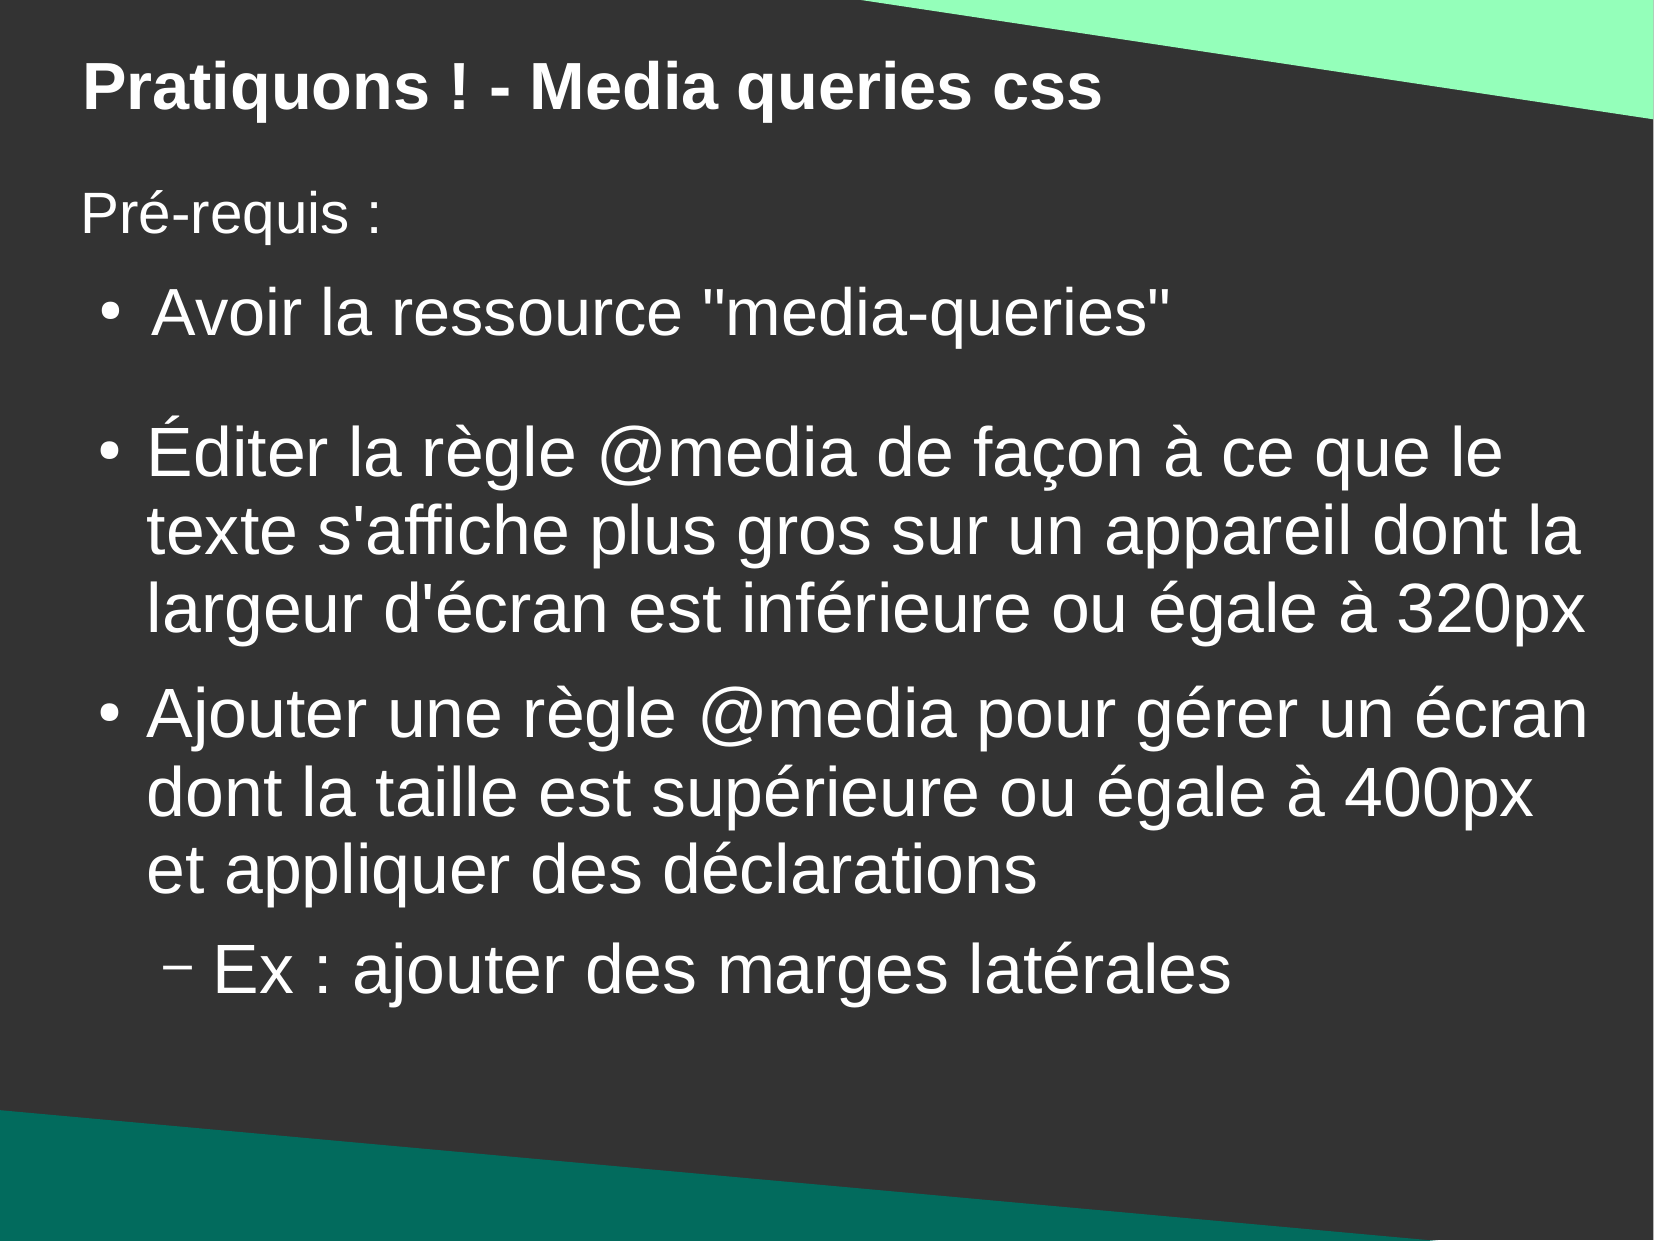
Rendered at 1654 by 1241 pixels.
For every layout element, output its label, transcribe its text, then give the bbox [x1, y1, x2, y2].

list Éditer la règle @media de façon à ce que le texte s'affiche plus gros sur un appareil dont la largeur d'écran est inférieure ou égale à 320px Ajouter une règle @media pour gérer un écran dont la taille est supérieure ou égale à 400px et appliquer des déclarations Ex : ajouter des marges latérales [80, 413, 1605, 1017]
text_box [860, 0, 1654, 120]
list Pré-requis : Avoir la ressource "media-queries" [80, 180, 1620, 367]
title Pratiquons ! - Media queries css [82, 49, 1571, 152]
